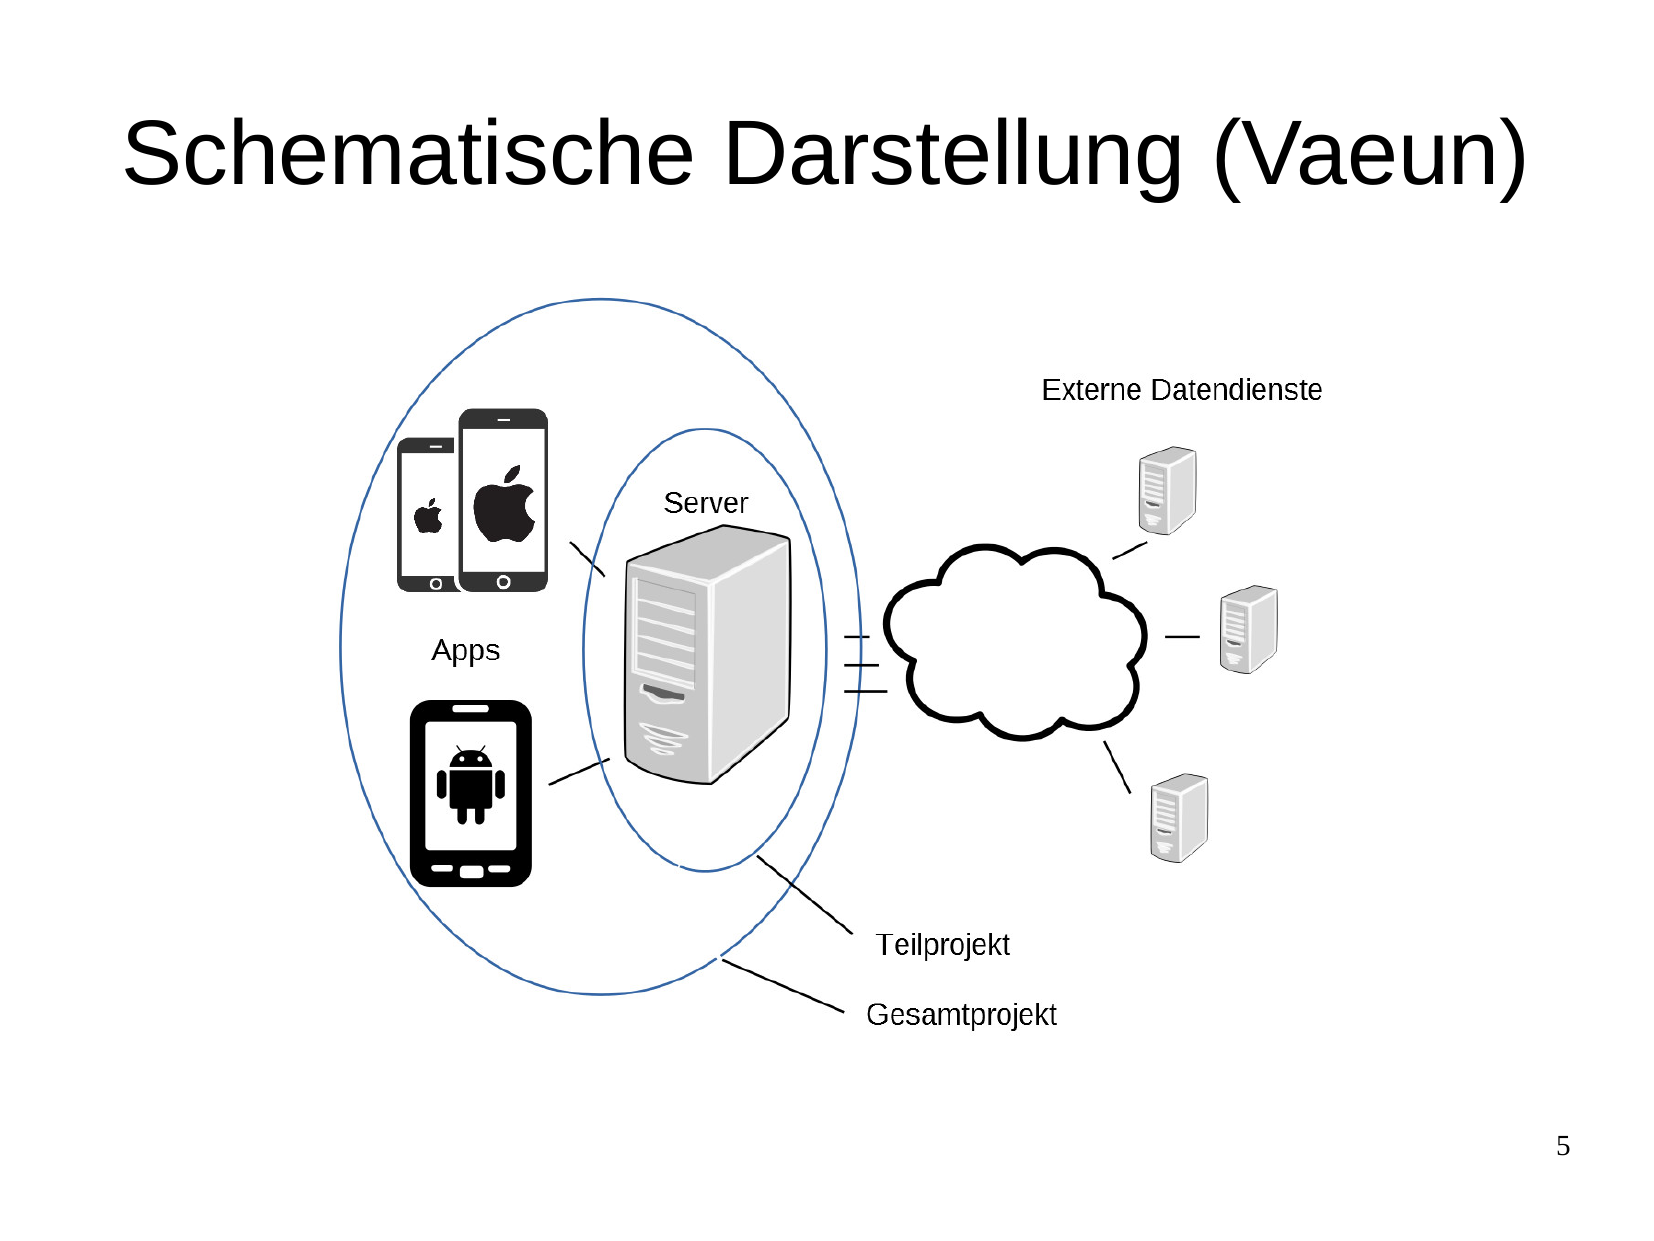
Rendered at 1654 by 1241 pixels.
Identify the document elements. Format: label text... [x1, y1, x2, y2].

picture [291, 233, 1366, 1051]
title Schematische Darstellung (Vaeun) [82, 49, 1571, 257]
